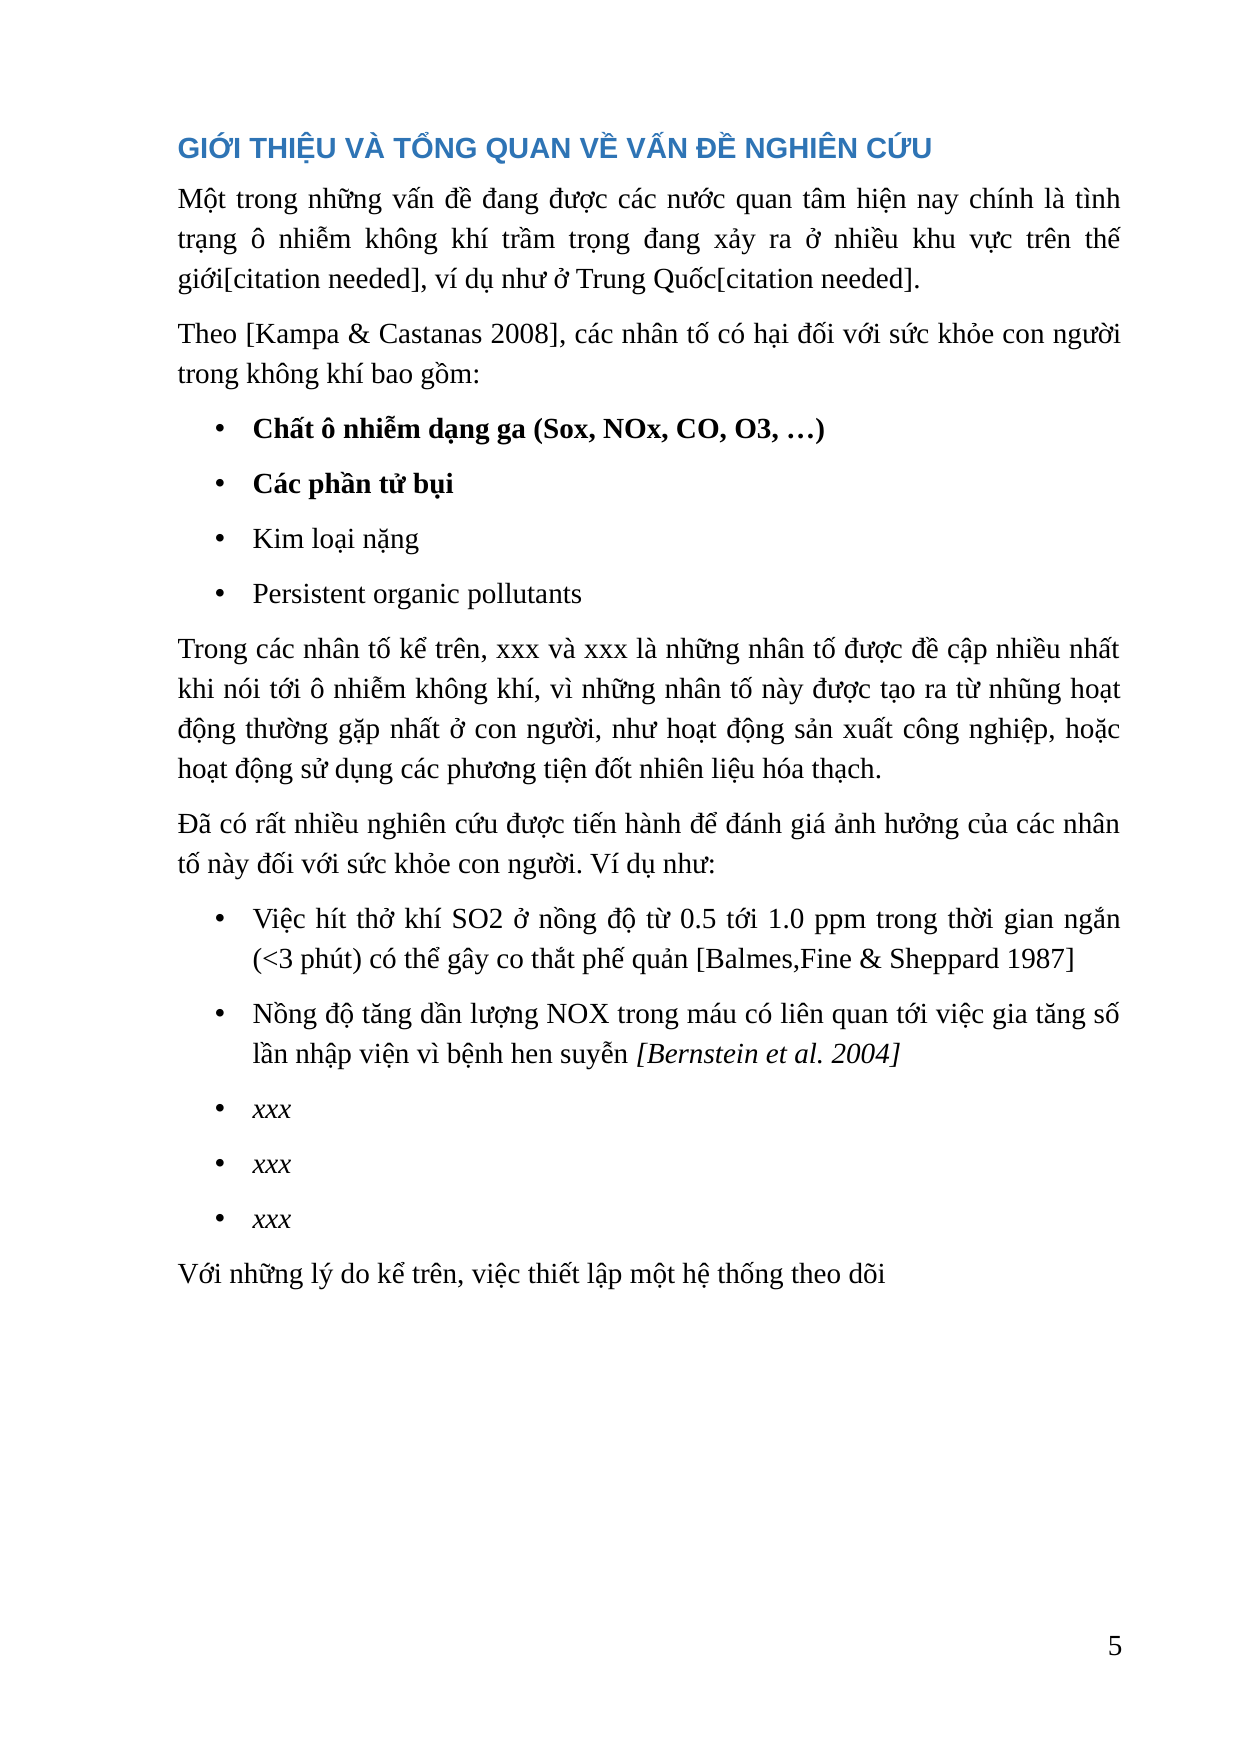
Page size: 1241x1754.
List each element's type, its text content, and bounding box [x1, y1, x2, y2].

text Trong các nhân tố kể trên, xxx và xxx là những nhân tố được đề cập nhiều nhất khi nói tới ô nhiễm không khí, vì những nhân tố này được tạo ra từ nhũng hoạt động thường gặp nhất ở con người, như hoạt động sản xuất công nghiệp, hoặc hoạt động sử dụng các phương tiện đốt nhiên liệu hóa thạch. [177, 631, 1122, 785]
list xxx [215, 1201, 1122, 1235]
list Persistent organic pollutants [215, 576, 1122, 609]
list xxx [215, 1091, 1122, 1125]
list Việc hít thở khí SO2 ở nồng độ từ 0.5 tới 1.0 ppm trong thời gian ngắn (<3 phút) có thể gây co thắt phế quản [Balmes,Fine & Sheppard 1987] [215, 901, 1122, 975]
list Chất ô nhiễm dạng ga (Sox, NOx, CO, O3, …) [215, 411, 1122, 445]
text Theo [Kampa & Castanas 2008], các nhân tố có hại đối với sức khỏe con người trong không khí bao gồm: [177, 316, 1122, 390]
list xxx [215, 1146, 1122, 1180]
list Kim loại nặng [215, 521, 1122, 554]
text Với những lý do kể trên, việc thiết lập một hệ thống theo dõi [177, 1256, 1122, 1289]
list Các phần tử bụi [215, 466, 1122, 500]
text Đã có rất nhiều nghiên cứu được tiến hành để đánh giá ảnh hưởng của các nhân tố này đối với sức khỏe con người. Ví dụ như: [177, 806, 1122, 880]
text Một trong những vấn đề đang được các nước quan tâm hiện nay chính là tình trạng ô nhiễm không khí trầm trọng đang xảy ra ở nhiều khu vực trên thế giới[citation needed], ví dụ như ở Trung Quốc[citation needed]. [177, 181, 1122, 295]
subtitle GIỚI THIỆU VÀ TỔNG QUAN VỀ VẤN ĐỀ NGHIÊN CỨU [177, 131, 1122, 164]
list Nồng độ tăng dần lượng NOX trong máu có liên quan tới việc gia tăng số lần nhập viện vì bệnh hen suyễn [Bernstein et al. 2004] [215, 996, 1122, 1070]
